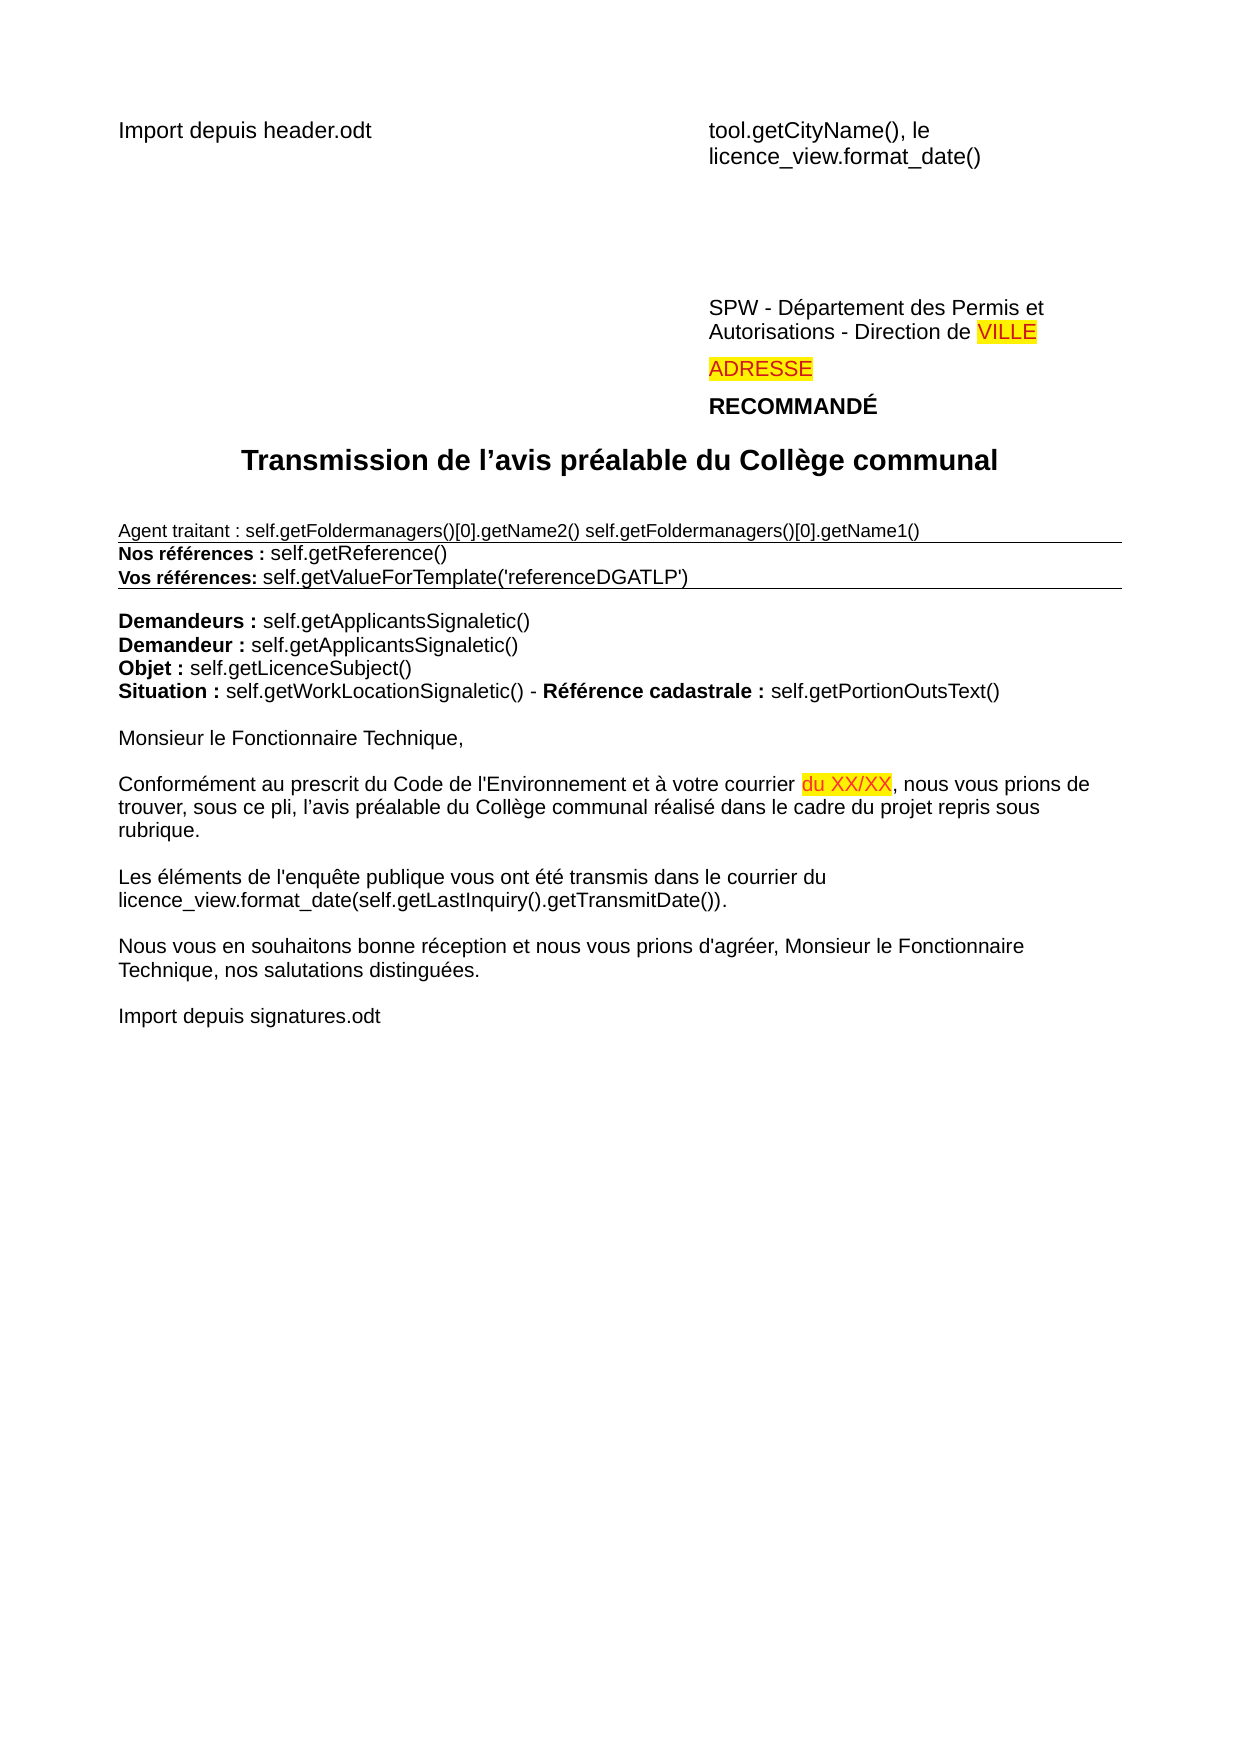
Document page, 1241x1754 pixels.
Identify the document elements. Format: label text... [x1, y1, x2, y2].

text Conformément au prescrit du Code de l'Environnement et à votre courrier du XX/XX, nous vous prions de trouver, sous ce pli, l’avis préalable du Collège communal réalisé dans le cadre du projet repris sous rubrique. [118, 772, 1122, 842]
text Demandeurs : self.getApplicantsSignaletic() [118, 610, 1122, 633]
text Les éléments de l'enquête publique vous ont été transmis dans le courrier du licence_view.format_date(self.getLastInquiry().getTransmitDate()). [118, 865, 1122, 912]
text Import depuis signatures.odt [118, 1005, 1122, 1028]
text Nos références : self.getReference() [118, 543, 1122, 565]
text Situation : self.getWorkLocationSignaletic() - Référence cadastrale : self.getPortionOutsText() [118, 679, 1122, 703]
text Vos références: self.getValueForTemplate('referenceDGATLP') [118, 565, 1122, 588]
table_header Import depuis header.odt [118, 118, 708, 419]
title Transmission de l’avis préalable du Collège communal [118, 444, 1122, 476]
table_header tool.getCityName(), le licence_view.format_date() SPW - Département des Permis et Autorisations - Direction de VILLE ADRESSE RECOMMANDÉ [709, 118, 1128, 419]
text Monsieur le Fonctionnaire Technique, [118, 726, 1122, 749]
text Nous vous en souhaitons bonne réception et nous vous prions d'agréer, Monsieur le Fonctionnaire Technique, nos salutations distinguées. [118, 935, 1122, 982]
text Demandeur : self.getApplicantsSignaletic() [118, 633, 1122, 656]
text Agent traitant : self.getFoldermanagers()[0].getName2() self.getFoldermanagers()[0].getName1() [118, 521, 1122, 541]
text Objet : self.getLicenceSubject() [118, 656, 1122, 679]
